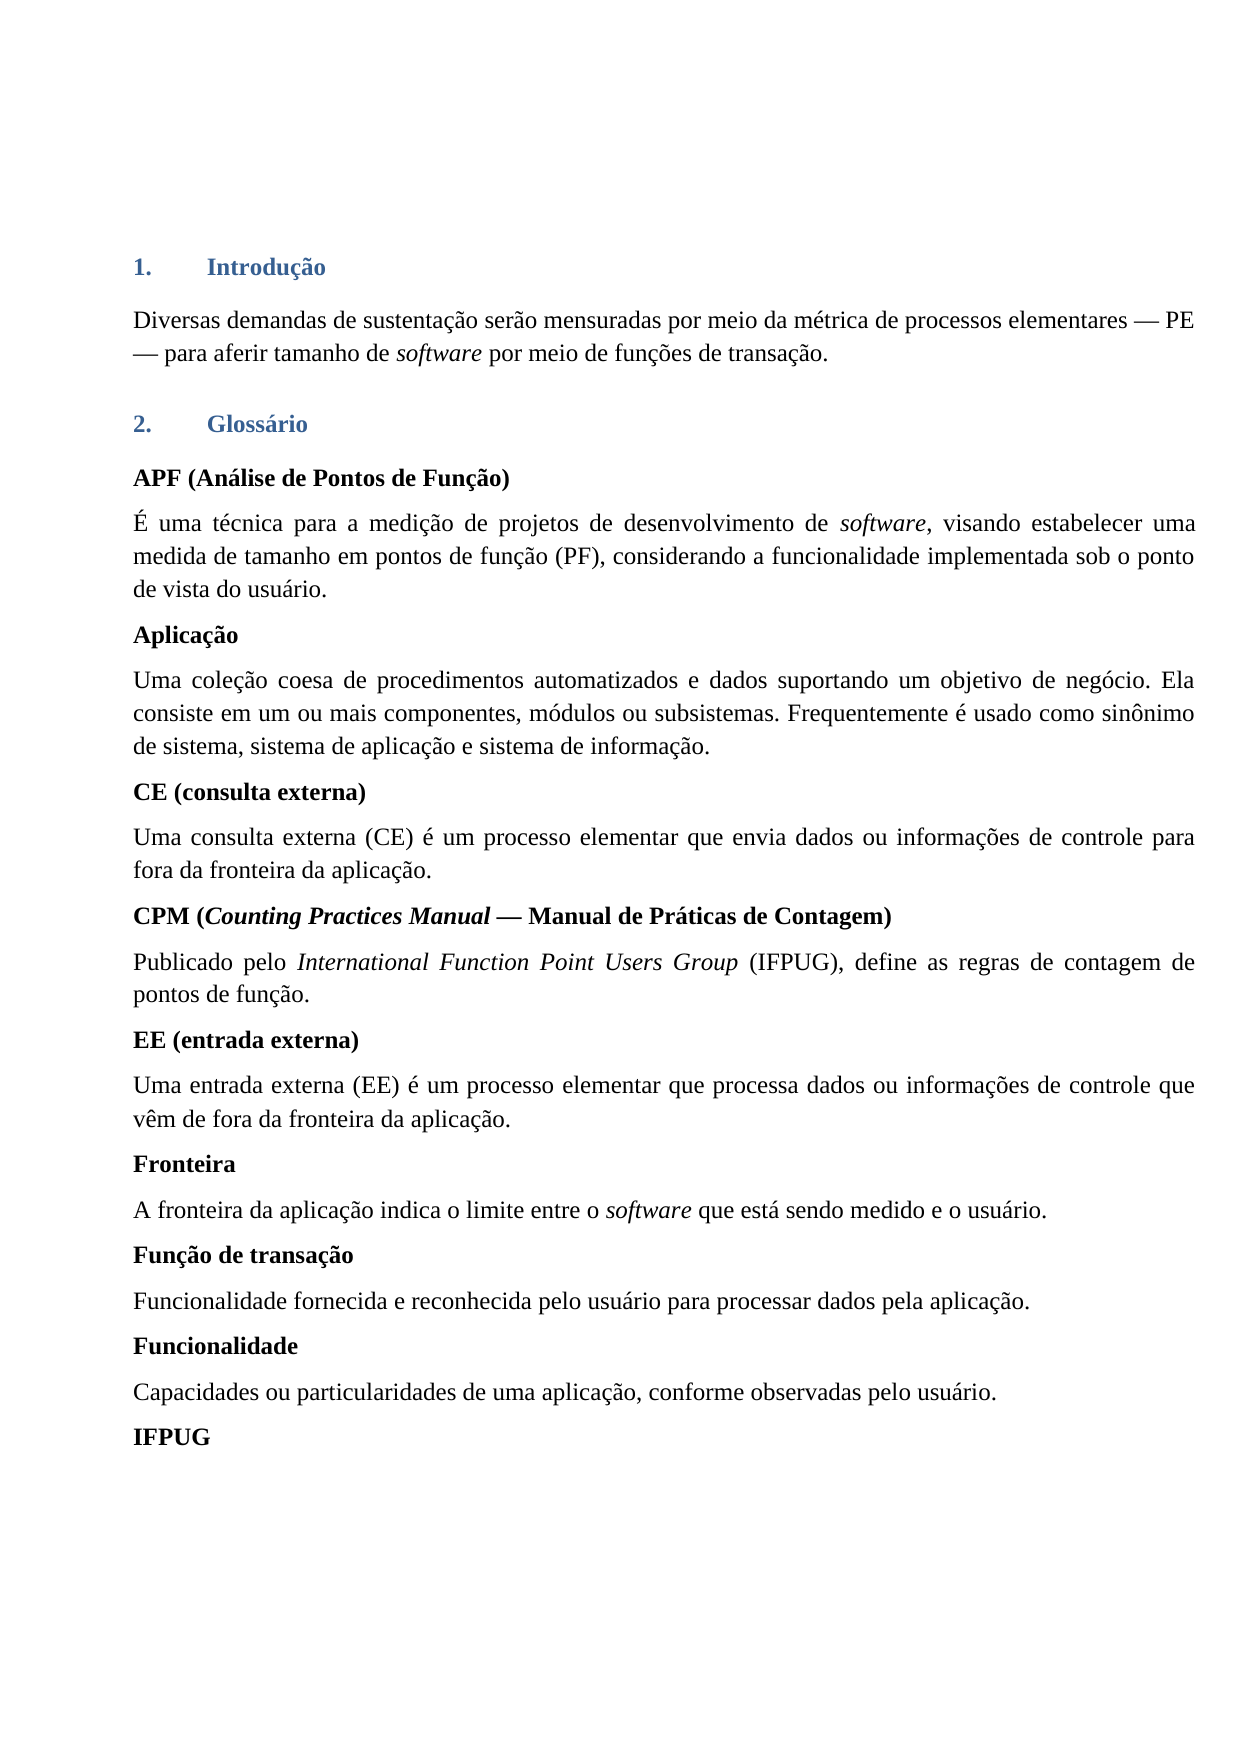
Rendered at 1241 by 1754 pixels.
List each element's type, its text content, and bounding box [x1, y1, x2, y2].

text CE (consulta externa) [133, 777, 1196, 806]
text Uma consulta externa (CE) é um processo elementar que envia dados ou informações de controle para fora da fronteira da aplicação. [133, 822, 1196, 884]
text CPM (Counting Practices Manual — Manual de Práticas de Contagem) [133, 901, 1196, 930]
text Funcionalidade [133, 1331, 1196, 1360]
text Uma entrada externa (EE) é um processo elementar que processa dados ou informações de controle que vêm de fora da fronteira da aplicação. [133, 1071, 1196, 1132]
text Funcionalidade fornecida e reconhecida pelo usuário para processar dados pela aplicação. [133, 1286, 1196, 1314]
text Fronteira [133, 1149, 1196, 1178]
text É uma técnica para a medição de projetos de desenvolvimento de software, visando estabelecer uma medida de tamanho em pontos de função (PF), considerando a funcionalidade implementada sob o ponto de vista do usuário. [133, 508, 1196, 603]
text Publicado pelo International Function Point Users Group (IFPUG), define as regras de contagem de pontos de função. [133, 947, 1196, 1008]
text A fronteira da aplicação indica o limite entre o software que está sendo medido e o usuário. [133, 1195, 1196, 1223]
text APF (Análise de Pontos de Função) [133, 463, 1196, 492]
list Glossário [133, 409, 1196, 438]
list Introdução [133, 252, 1196, 280]
text Diversas demandas de sustentação serão mensuradas por meio da métrica de processos elementares — PE — para aferir tamanho de software por meio de funções de transação. [133, 305, 1196, 367]
text Aplicação [133, 620, 1196, 649]
text Capacidades ou particularidades de uma aplicação, conforme observadas pelo usuário. [133, 1377, 1196, 1406]
text EE (entrada externa) [133, 1025, 1196, 1054]
text IFPUG [133, 1422, 1196, 1451]
text Função de transação [133, 1240, 1196, 1269]
text Uma coleção coesa de procedimentos automatizados e dados suportando um objetivo de negócio. Ela consiste em um ou mais componentes, módulos ou subsistemas. Frequentemente é usado como sinônimo de sistema, sistema de aplicação e sistema de informação. [133, 665, 1196, 760]
